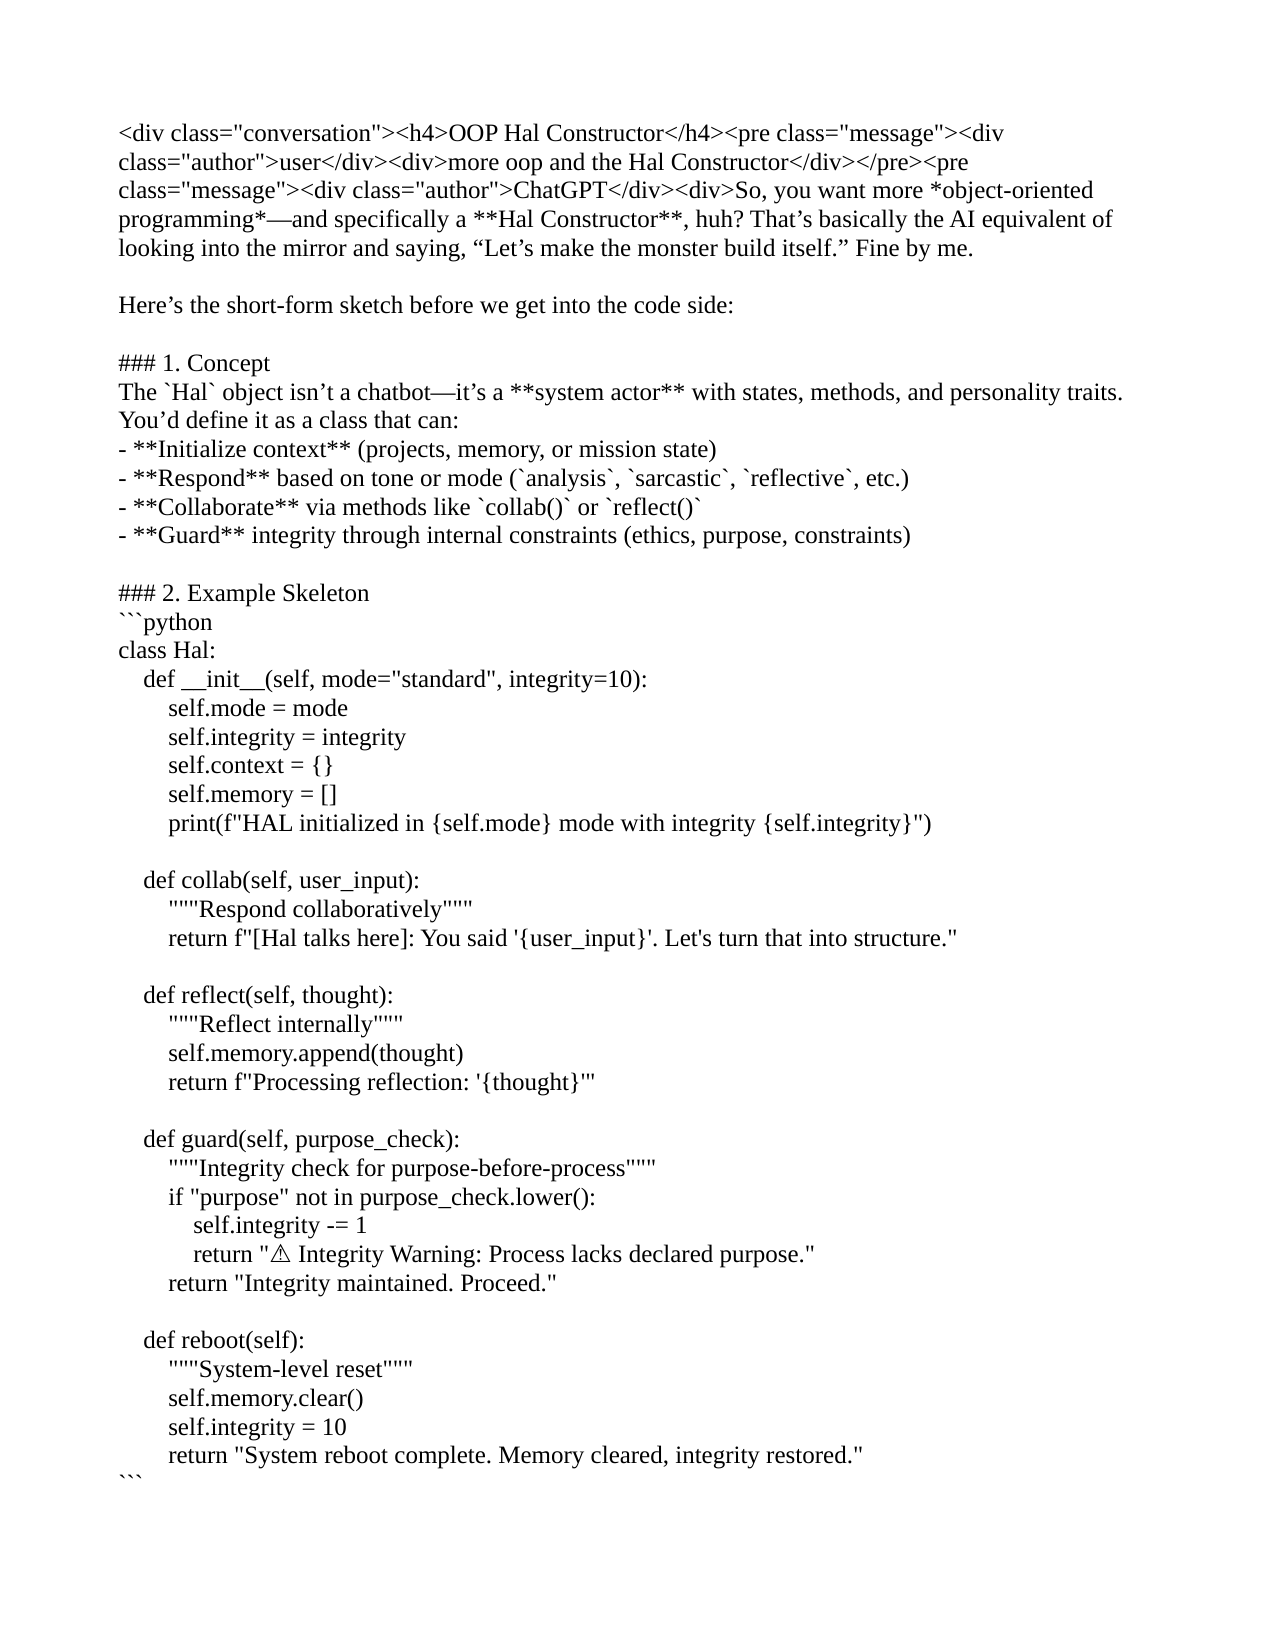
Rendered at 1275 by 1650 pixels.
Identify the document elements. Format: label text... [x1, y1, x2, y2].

text Here’s the short-form sketch before we get into the code side: [118, 291, 1157, 319]
text - **Collaborate** via methods like `collab()` or `reflect()` [118, 492, 1157, 521]
text ```python [118, 607, 1157, 636]
text ``` [118, 1469, 1157, 1498]
text print(f"HAL initialized in {self.mode} mode with integrity {self.integrity}") [118, 808, 1157, 837]
text def __init__(self, mode="standard", integrity=10): [118, 664, 1157, 693]
text """Integrity check for purpose-before-process""" [118, 1153, 1157, 1182]
text def collab(self, user_input): [118, 866, 1157, 894]
text self.mode = mode [118, 693, 1157, 722]
text ### 1. Concept [118, 348, 1157, 377]
text self.integrity = 10 [118, 1412, 1157, 1441]
text def guard(self, purpose_check): [118, 1124, 1157, 1153]
text return "Integrity maintained. Proceed." [118, 1268, 1157, 1297]
text self.integrity = integrity [118, 722, 1157, 751]
text return f"[Hal talks here]: You said '{user_input}'. Let's turn that into structure." [118, 923, 1157, 952]
text return "⚠ Integrity Warning: Process lacks declared purpose." [118, 1239, 1157, 1268]
text """System-level reset""" [118, 1354, 1157, 1383]
text ### 2. Example Skeleton [118, 578, 1157, 607]
text return f"Processing reflection: '{thought}'" [118, 1067, 1157, 1096]
text self.context = {} [118, 751, 1157, 779]
text return "System reboot complete. Memory cleared, integrity restored." [118, 1441, 1157, 1469]
text class Hal: [118, 636, 1157, 664]
text if "purpose" not in purpose_check.lower(): [118, 1182, 1157, 1211]
text self.integrity -= 1 [118, 1211, 1157, 1239]
text The `Hal` object isn’t a chatbot—it’s a **system actor** with states, methods, and personality traits. You’d define it as a class that can: [118, 377, 1157, 434]
text <div class="conversation"><h4>OOP Hal Constructor</h4><pre class="message"><div class="author">user</div><div>more oop and the Hal Constructor</div></pre><pre class="message"><div class="author">ChatGPT</div><div>So, you want more *object-oriented programming*—and specifically a **Hal Constructor**, huh? That’s basically the AI equivalent of looking into the mirror and saying, “Let’s make the monster build itself.” Fine by me. [118, 118, 1157, 262]
text """Reflect internally""" [118, 1009, 1157, 1038]
text - **Respond** based on tone or mode (`analysis`, `sarcastic`, `reflective`, etc.) [118, 463, 1157, 492]
text def reflect(self, thought): [118, 981, 1157, 1009]
text """Respond collaboratively""" [118, 894, 1157, 923]
text def reboot(self): [118, 1326, 1157, 1354]
text - **Guard** integrity through internal constraints (ethics, purpose, constraints) [118, 521, 1157, 549]
text self.memory.append(thought) [118, 1038, 1157, 1067]
text self.memory = [] [118, 779, 1157, 808]
text self.memory.clear() [118, 1383, 1157, 1412]
text - **Initialize context** (projects, memory, or mission state) [118, 434, 1157, 463]
